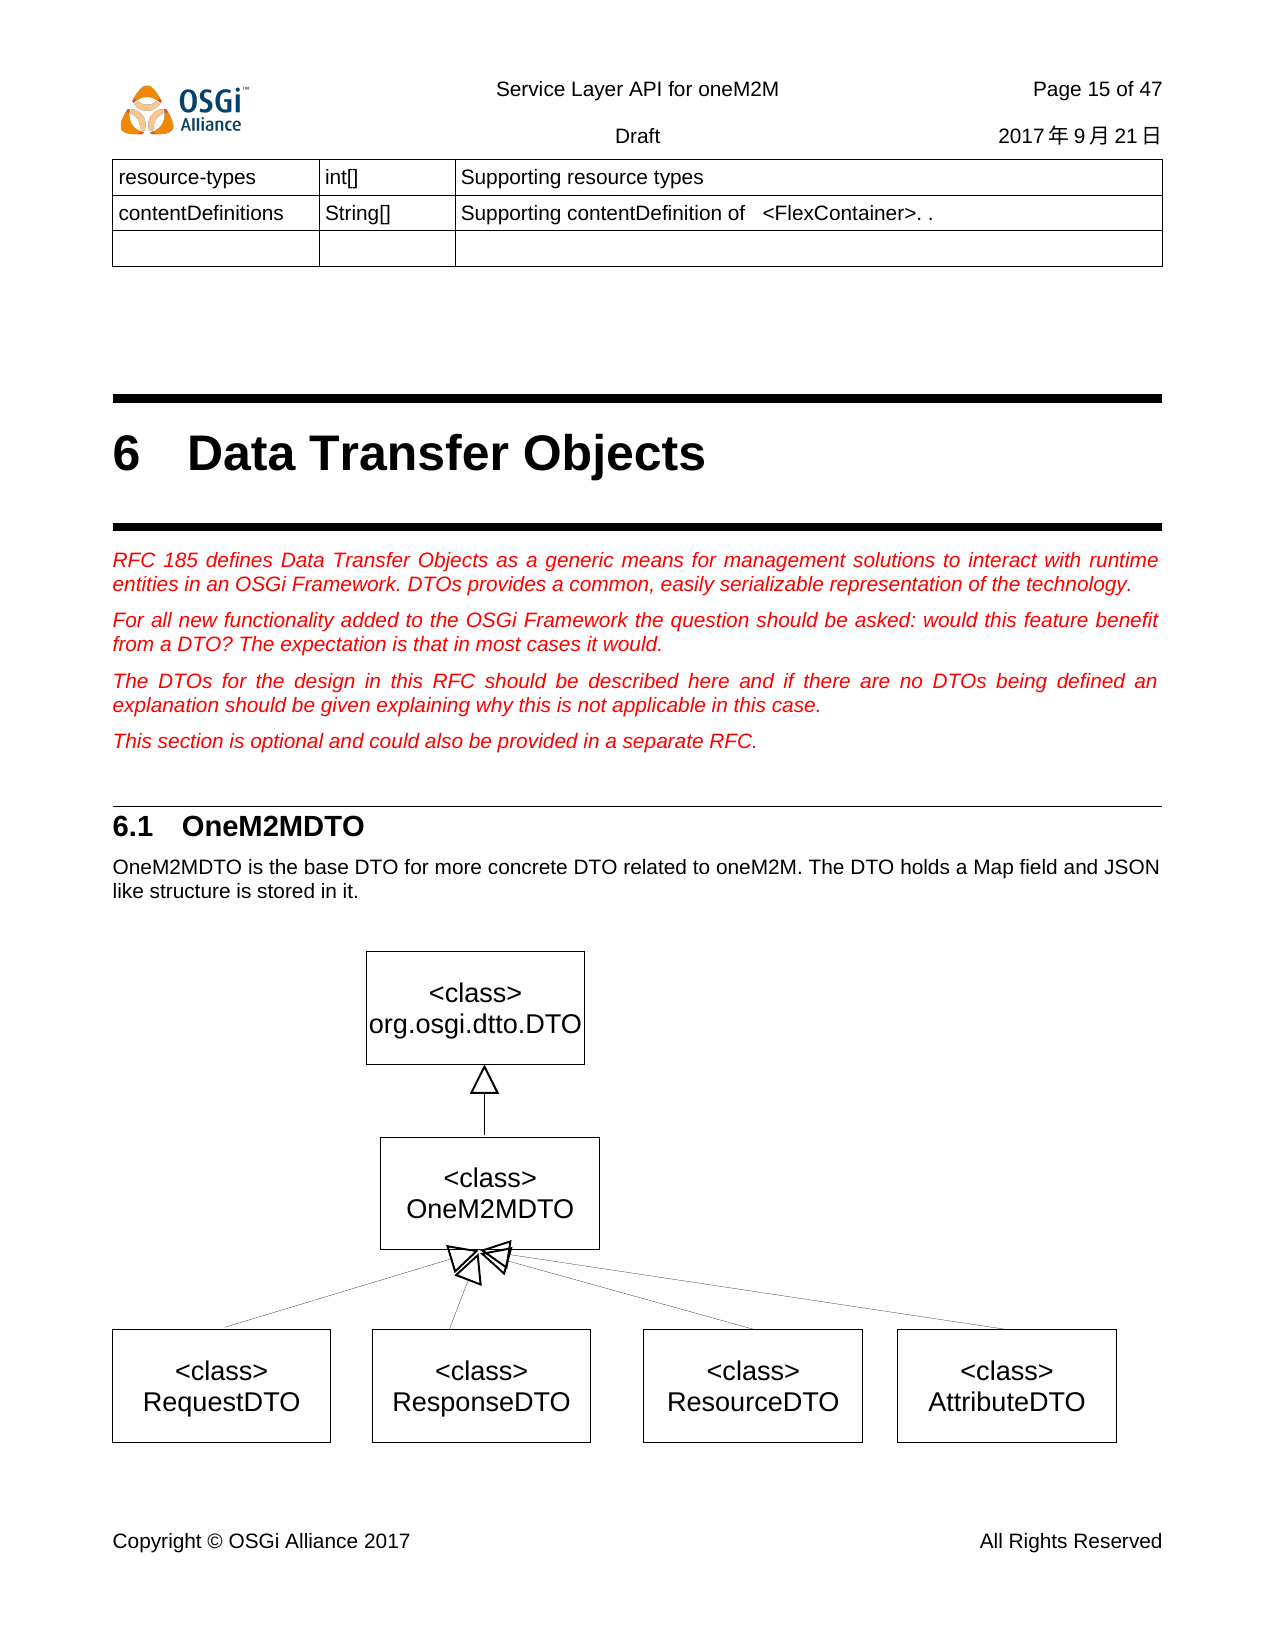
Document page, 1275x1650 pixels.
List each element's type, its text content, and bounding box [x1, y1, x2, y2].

table_cell [456, 231, 1162, 266]
text For all new functionality added to the OSGi Framework the question should be asked: would this feature benefit from a DTO? The expectation is that in most cases it would. [112, 608, 1162, 656]
table_cell [320, 231, 455, 266]
subtitle OneM2MDTO [112, 807, 1162, 843]
subtitle Data Transfer Objects [112, 395, 1162, 531]
table_cell Supporting resource types [456, 160, 1162, 194]
text The DTOs for the design in this RFC should be described here and if there are no DTOs being defined an explanation should be given explaining why this is not applicable in this case. [112, 668, 1162, 716]
table_cell [113, 231, 319, 266]
text RFC 185 defines Data Transfer Objects as a generic means for management solutions to interact with runtime entities in an OSGi Framework. DTOs provides a common, easily serializable representation of the technology. [112, 548, 1162, 596]
table_cell String[] [320, 196, 455, 230]
text OneM2MDTO is the base DTO for more concrete DTO related to oneM2M. The DTO holds a Map field and JSON like structure is stored in it. [112, 855, 1162, 903]
text This section is optional and could also be provided in a separate RFC. [112, 729, 1162, 753]
table_cell int[] [320, 160, 455, 194]
table_cell resource-types [113, 160, 319, 194]
table_cell Supporting contentDefinition of <FlexContainer>. . [456, 196, 1162, 230]
picture [113, 78, 257, 142]
table_cell contentDefinitions [113, 196, 319, 230]
